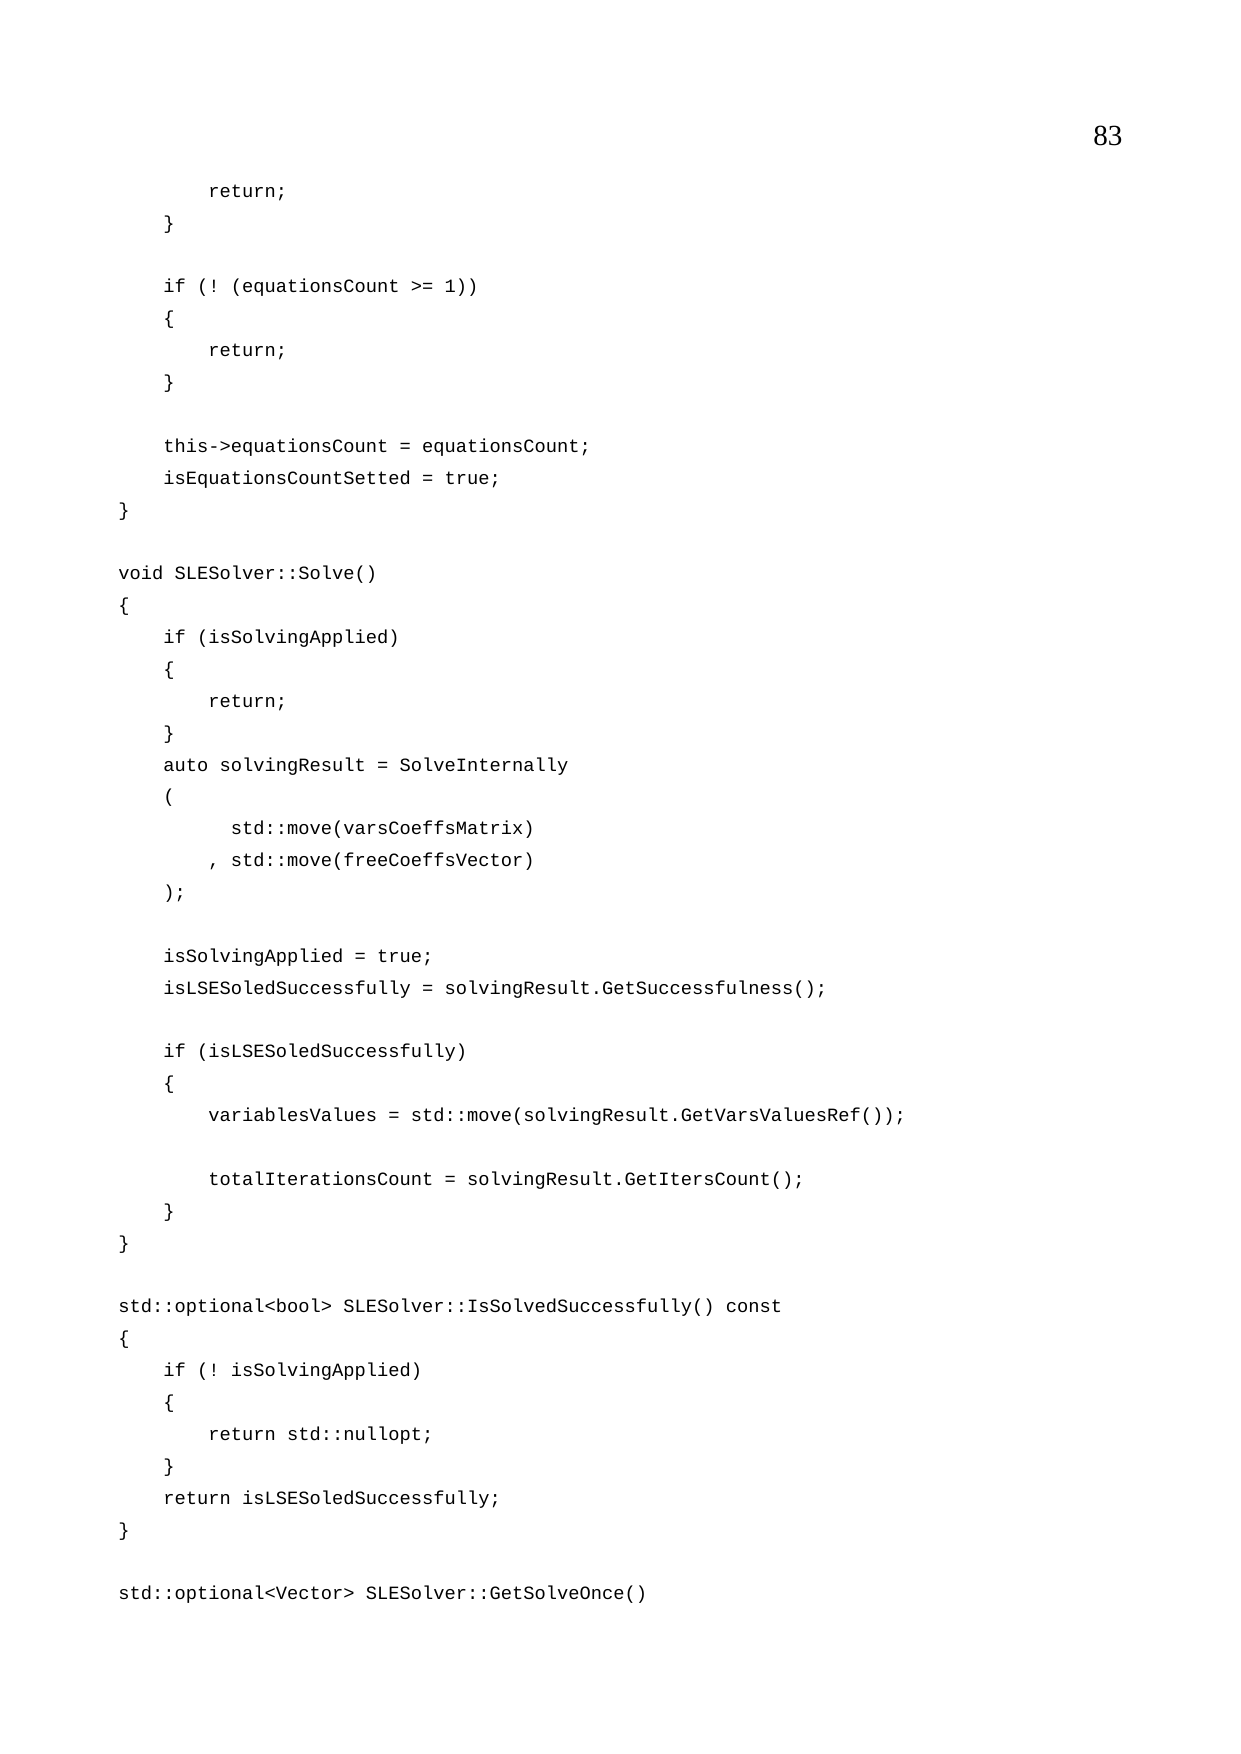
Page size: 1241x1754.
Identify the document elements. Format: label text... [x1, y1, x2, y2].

text return; [118, 182, 1122, 203]
text return; [118, 341, 1122, 362]
text } [118, 1233, 1122, 1255]
text if (isLSESoledSuccessfully) [118, 1042, 1122, 1063]
text return std::nullopt; [118, 1425, 1122, 1446]
text { [118, 309, 1122, 330]
text isEquationsCountSetted = true; [118, 468, 1122, 490]
text std::move(varsCoeffsMatrix) [118, 819, 1122, 840]
text return; [118, 692, 1122, 713]
text this->equationsCount = equationsCount; [118, 437, 1122, 458]
text } [118, 213, 1122, 235]
text variablesValues = std::move(solvingResult.GetVarsValuesRef()); [118, 1106, 1122, 1127]
text } [118, 373, 1122, 394]
text { [118, 1074, 1122, 1095]
text return isLSESoledSuccessfully; [118, 1488, 1122, 1510]
text , std::move(freeCoeffsVector) [118, 851, 1122, 872]
text { [118, 1329, 1122, 1350]
text void SLESolver::Solve() [118, 564, 1122, 585]
text ); [118, 883, 1122, 904]
text { [118, 1393, 1122, 1414]
text { [118, 660, 1122, 681]
text { [118, 596, 1122, 617]
text } [118, 1457, 1122, 1478]
text } [118, 500, 1122, 522]
text if (isSolvingApplied) [118, 628, 1122, 649]
text isSolvingApplied = true; [118, 947, 1122, 968]
text } [118, 1202, 1122, 1223]
text if (! (equationsCount >= 1)) [118, 277, 1122, 298]
text } [118, 723, 1122, 745]
text isLSESoledSuccessfully = solvingResult.GetSuccessfulness(); [118, 978, 1122, 1000]
text } [118, 1520, 1122, 1542]
text auto solvingResult = SolveInternally [118, 755, 1122, 777]
text ( [118, 787, 1122, 808]
text if (! isSolvingApplied) [118, 1361, 1122, 1382]
text std::optional<bool> SLESolver::IsSolvedSuccessfully() const [118, 1297, 1122, 1318]
text totalIterationsCount = solvingResult.GetItersCount(); [118, 1170, 1122, 1191]
text std::optional<Vector> SLESolver::GetSolveOnce() [118, 1584, 1122, 1605]
